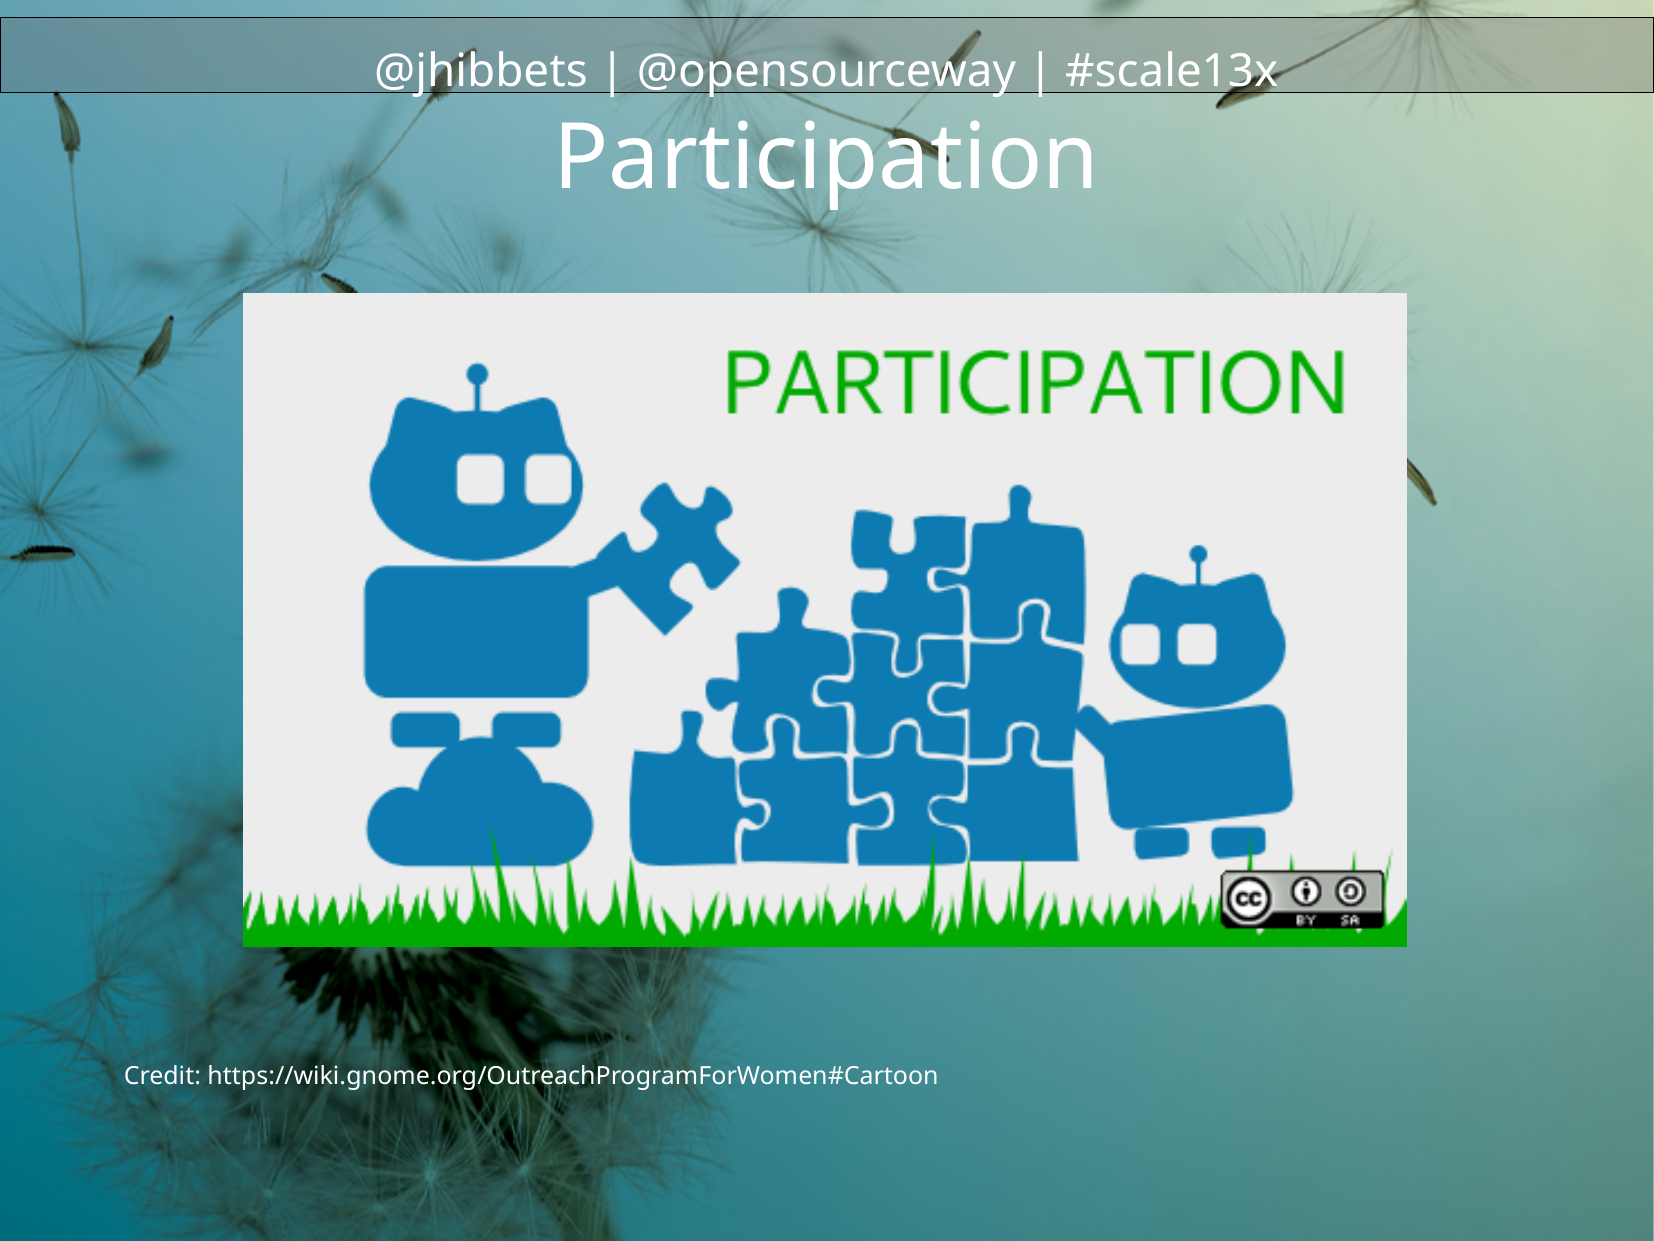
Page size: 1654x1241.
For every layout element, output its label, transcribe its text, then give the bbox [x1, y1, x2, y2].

title Participation [82, 49, 1571, 257]
picture [0, 93, 1654, 1241]
picture [0, 0, 1654, 17]
text_box Credit: https://wiki.gnome.org/OutreachProgramForWomen#Cartoon [109, 1050, 962, 1091]
